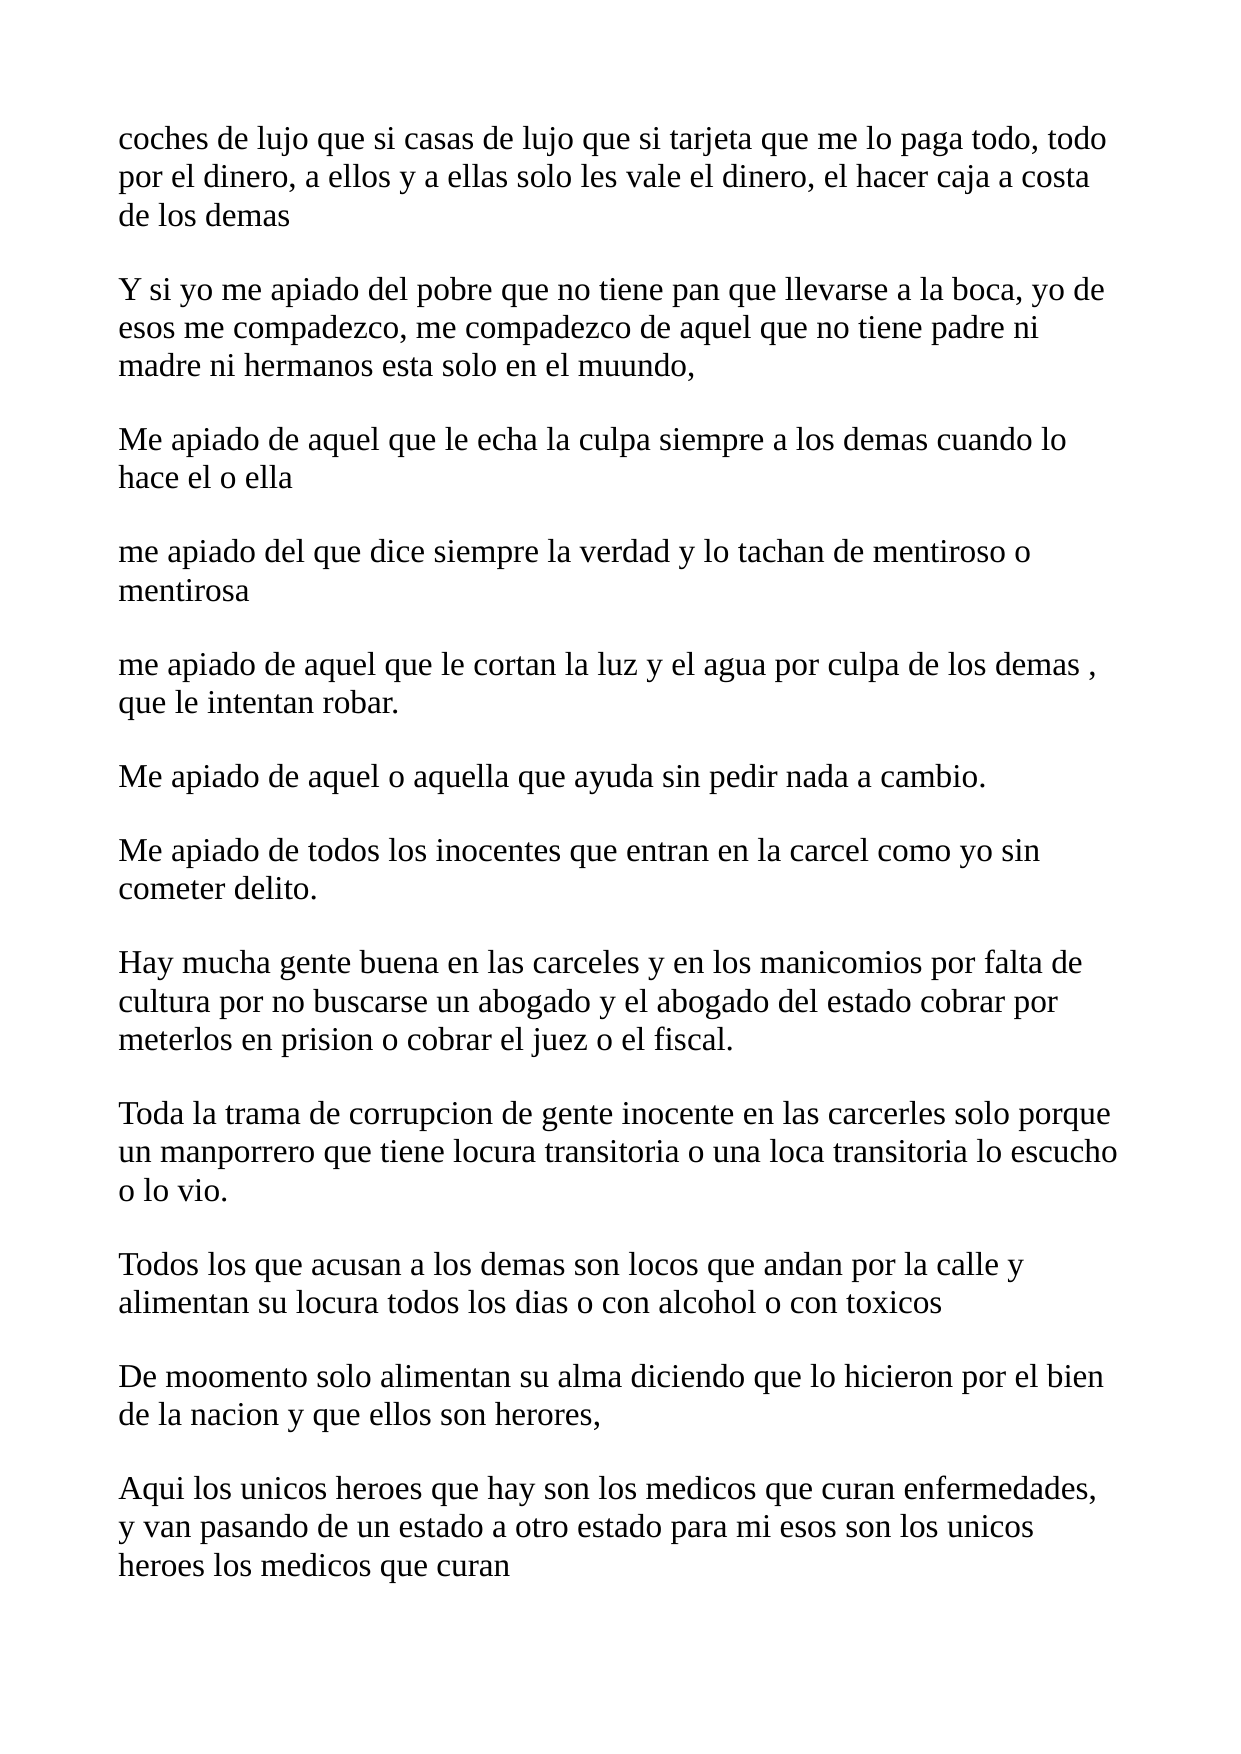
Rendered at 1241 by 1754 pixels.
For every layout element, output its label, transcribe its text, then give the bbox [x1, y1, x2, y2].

text Aqui los unicos heroes que hay son los medicos que curan enfermedades, y van pasando de un estado a otro estado para mi esos son los unicos heroes los medicos que curan [118, 1468, 1122, 1583]
text Y si yo me apiado del pobre que no tiene pan que llevarse a la boca, yo de esos me compadezco, me compadezco de aquel que no tiene padre ni madre ni hermanos esta solo en el muundo, [118, 269, 1122, 384]
text Toda la trama de corrupcion de gente inocente en las carcerles solo porque un manporrero que tiene locura transitoria o una loca transitoria lo escucho o lo vio. [118, 1093, 1122, 1208]
text Todos los que acusan a los demas son locos que andan por la calle y alimentan su locura todos los dias o con alcohol o con toxicos [118, 1244, 1122, 1320]
text Me apiado de aquel que le echa la culpa siempre a los demas cuando lo hace el o ella [118, 419, 1122, 496]
text De moomento solo alimentan su alma diciendo que lo hicieron por el bien de la nacion y que ellos son herores, [118, 1356, 1122, 1433]
text me apiado del que dice siempre la verdad y lo tachan de mentiroso o mentirosa [118, 532, 1122, 608]
text coches de lujo que si casas de lujo que si tarjeta que me lo paga todo, todo por el dinero, a ellos y a ellas solo les vale el dinero, el hacer caja a costa de los demas [118, 118, 1122, 233]
text Me apiado de aquel o aquella que ayuda sin pedir nada a cambio. [118, 756, 1122, 794]
text Hay mucha gente buena en las carceles y en los manicomios por falta de cultura por no buscarse un abogado y el abogado del estado cobrar por meterlos en prision o cobrar el juez o el fiscal. [118, 942, 1122, 1057]
text me apiado de aquel que le cortan la luz y el agua por culpa de los demas , que le intentan robar. [118, 644, 1122, 721]
text Me apiado de todos los inocentes que entran en la carcel como yo sin cometer delito. [118, 830, 1122, 907]
